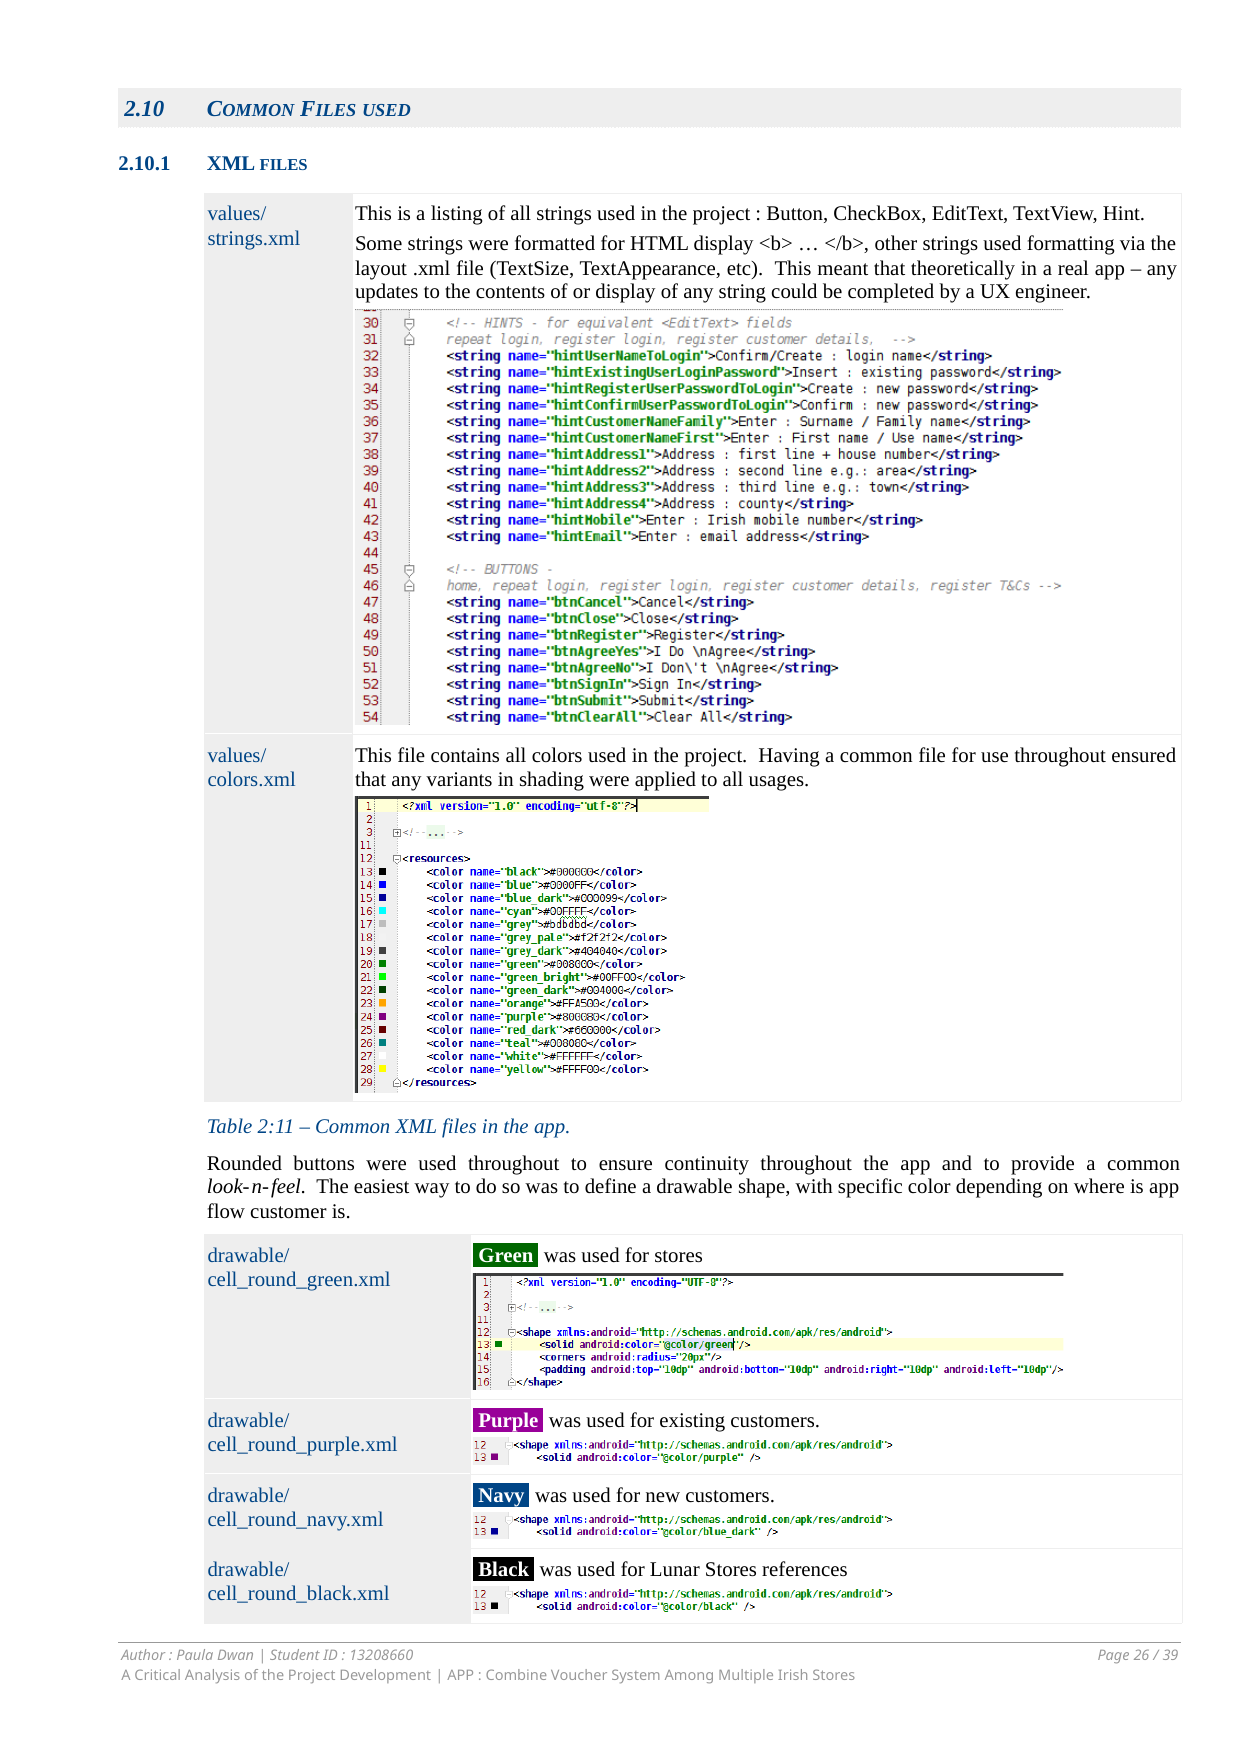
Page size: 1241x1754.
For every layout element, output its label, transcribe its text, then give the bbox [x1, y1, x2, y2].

table_cell Navy was used for new customers. [471, 1475, 1182, 1548]
picture [354, 309, 1064, 725]
table_cell values/ colors.xml [205, 735, 352, 1101]
picture [472, 1437, 946, 1465]
picture [472, 1586, 946, 1614]
table_header drawable/ cell_round_green.xml [205, 1235, 470, 1398]
table_header This is a listing of all strings used in the project : Button, CheckBox, EditText, TextView, Hint. Some strings were formatted for HTML display <b> … </b>, other strings used formatting via the layout .xml file (TextSize, TextAppearance, etc). This meant that theoretically in a real app – any updates to the contents of or display of any string could be completed by a UX engineer. [353, 194, 1181, 733]
text Rounded buttons were used throughout to ensure continuity throughout the app and to provide a common look‑n‑feel. The easiest way to do so was to define a drawable shape, with specific color depending on where is app flow customer is. [207, 1150, 1181, 1223]
subtitle XML files [118, 151, 1181, 175]
table_cell drawable/ cell_round_purple.xml [205, 1400, 470, 1473]
picture [472, 1273, 1064, 1390]
table_header values/ strings.xml [205, 194, 352, 733]
table_header Green was used for stores [471, 1235, 1182, 1398]
table_cell Black was used for Lunar Stores references [471, 1549, 1182, 1623]
table_cell drawable/ cell_round_black.xml [205, 1549, 470, 1623]
table_cell This file contains all colors used in the project. Having a common file for use throughout ensured that any variants in shading were applied to all usages. [353, 735, 1181, 1101]
subtitle Common Files used [118, 88, 1181, 127]
text Table 2:11 – Common XML files in the app. [207, 1114, 1181, 1138]
picture [354, 796, 709, 1093]
table_cell Purple was used for existing customers. [471, 1400, 1182, 1473]
picture [472, 1512, 946, 1539]
table_cell drawable/ cell_round_navy.xml [205, 1475, 470, 1548]
